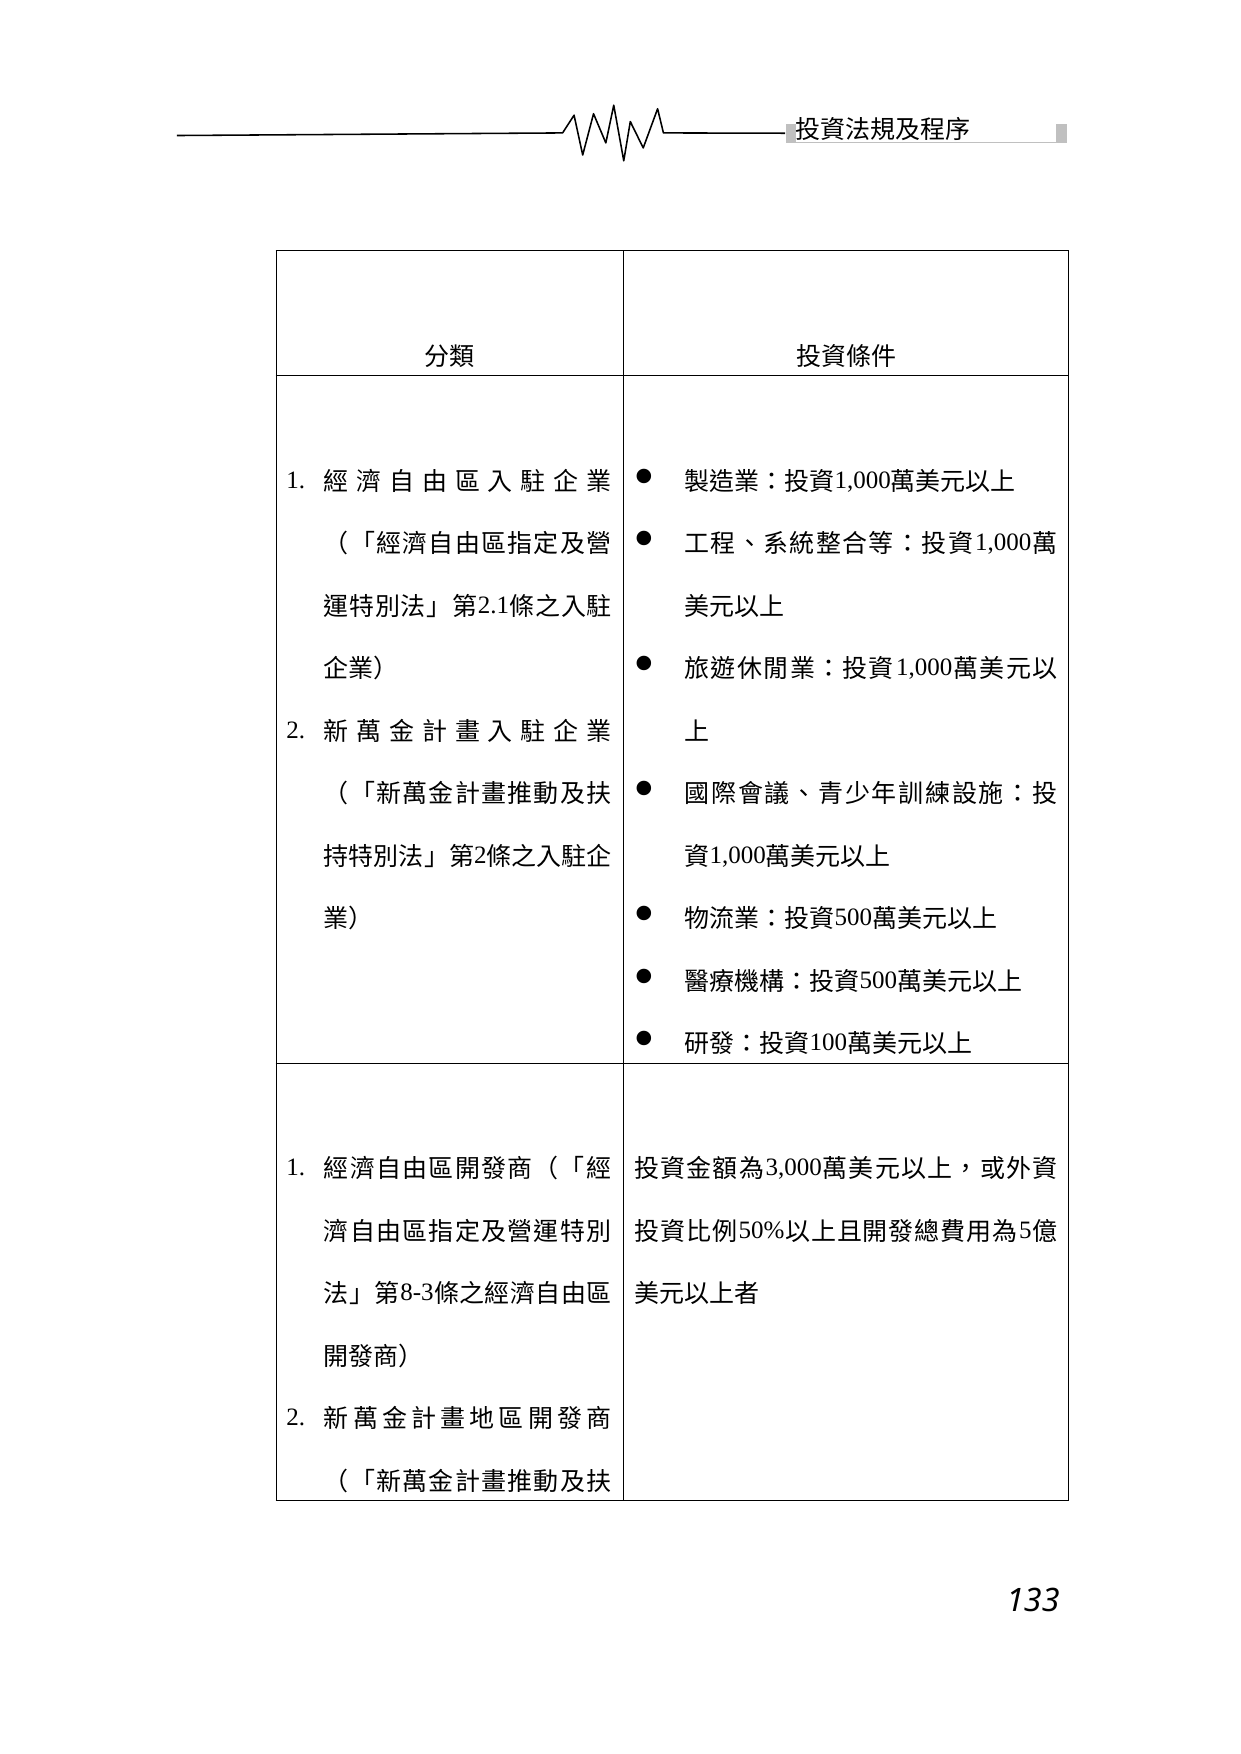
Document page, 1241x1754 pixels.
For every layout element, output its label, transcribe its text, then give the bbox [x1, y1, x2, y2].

table_header 分類 [277, 251, 623, 375]
table_cell 1. 經濟自由區入駐企業（「經濟自由區指定及營運特別法」第2.1條之入駐企業） 2. 新萬金計畫入駐企業（「新萬金計畫推動及扶持特別法」第2條之入駐企業） [277, 376, 623, 1063]
table_cell 投資金額為3,000萬美元以上，或外資投資比例50%以上且開發總費用為5億美元以上者 [624, 1064, 1068, 1500]
table_cell 1. 經濟自由區開發商（「經濟自由區指定及營運特別法」第8-3條之經濟自由區開發商） 2. 新萬金計畫地區開發商（「新萬金計畫推動及扶 [277, 1064, 623, 1500]
table_header 投資條件 [624, 251, 1068, 375]
table_cell 製造業：投資1,000萬美元以上 工程、系統整合等：投資1,000萬美元以上 旅遊休閒業：投資1,000萬美元以上 國際會議、青少年訓練設施：投資1,000萬美元以上 物流業：投資500萬美元以上 醫療機構：投資500萬美元以上 研發：投資100萬美元以上 [624, 376, 1068, 1063]
